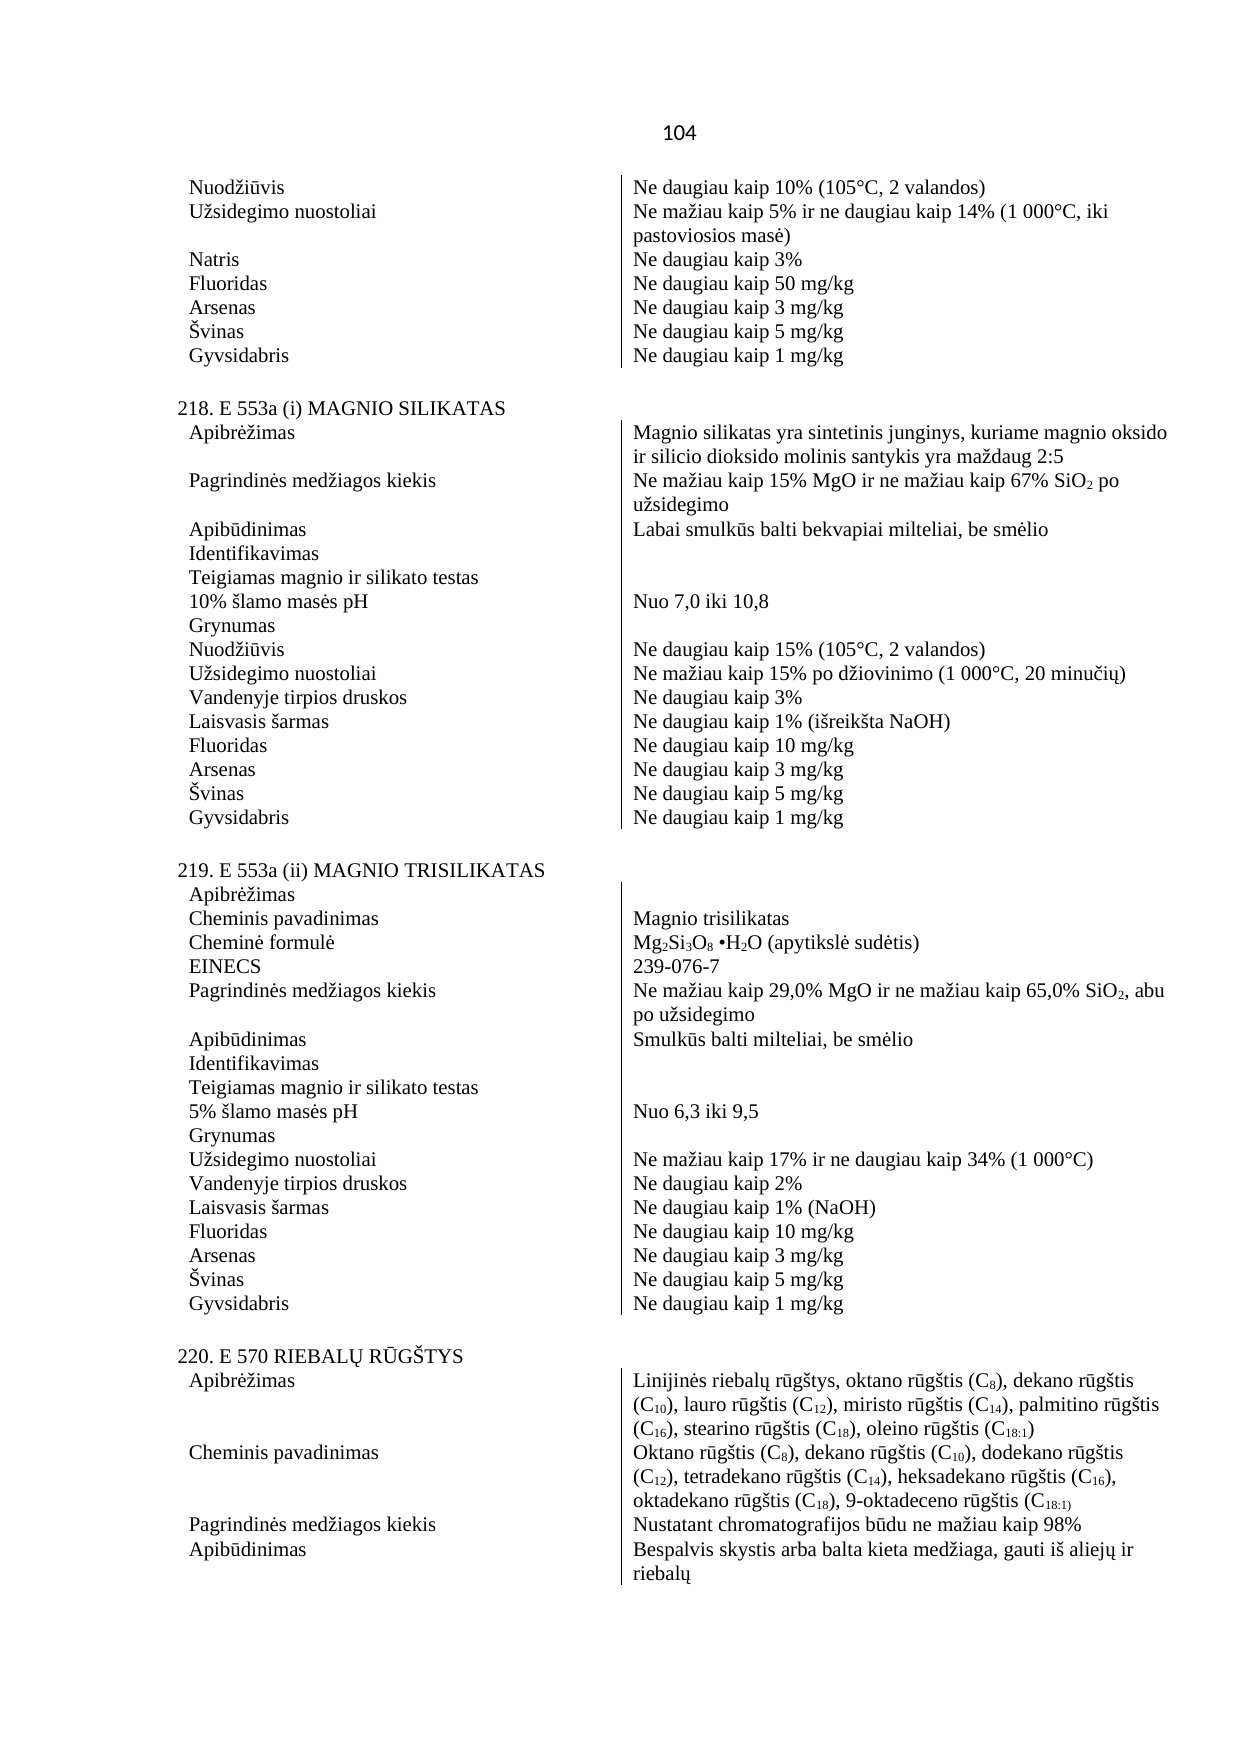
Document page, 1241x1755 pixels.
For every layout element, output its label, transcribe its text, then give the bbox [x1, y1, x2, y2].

table_cell Ne daugiau kaip 5 mg/kg [622, 1267, 1181, 1291]
table_cell Ne daugiau kaip 10 mg/kg [622, 733, 1181, 757]
table_cell Ne daugiau kaip 1 mg/kg [622, 1291, 1181, 1315]
table_cell 10% šlamo masės pH [177, 589, 621, 613]
table_cell Teigiamas magnio ir silikato testas [177, 1075, 621, 1099]
table_cell [622, 1123, 1181, 1147]
table_cell Vandenyje tirpios druskos [177, 685, 621, 709]
table_cell Bespalvis skystis arba balta kieta medžiaga, gauti iš aliejų ir riebalų [622, 1536, 1181, 1584]
table_cell 5% šlamo masės pH [177, 1099, 621, 1123]
table_cell Nustatant chromatografijos būdu ne mažiau kaip 98% [622, 1513, 1181, 1536]
table_cell Ne daugiau kaip 5 mg/kg [622, 781, 1181, 805]
table_cell Laisvasis šarmas [177, 1195, 621, 1219]
table_cell Grynumas [177, 613, 621, 637]
table_cell Pagrindinės medžiagos kiekis [177, 978, 621, 1026]
table_cell Labai smulkūs balti bekvapiai milteliai, be smėlio [622, 516, 1181, 541]
table_cell Užsidegimo nuostoliai [177, 661, 621, 685]
table_cell Ne daugiau kaip 3 mg/kg [622, 757, 1181, 781]
table_cell Apibūdinimas [177, 1536, 621, 1584]
table_cell Pagrindinės medžiagos kiekis [177, 468, 621, 516]
table_cell Smulkūs balti milteliai, be smėlio [622, 1026, 1181, 1051]
table_cell [622, 541, 1181, 564]
table_cell Gyvsidabris [177, 343, 621, 367]
table_cell Natris [177, 247, 621, 271]
table_cell Pagrindinės medžiagos kiekis [177, 1513, 621, 1536]
table_cell Ne mažiau kaip 5% ir ne daugiau kaip 14% (1 000°C, iki pastoviosios masė) [622, 199, 1181, 247]
table_cell Grynumas [177, 1123, 621, 1147]
table_cell [622, 1075, 1181, 1099]
table_cell Fluoridas [177, 733, 621, 757]
text 220. E 570 RIEBALŲ RŪGŠTYS [177, 1344, 1181, 1368]
table_cell EINECS [177, 954, 621, 978]
table_cell Laisvasis šarmas [177, 709, 621, 733]
table_cell Ne mažiau kaip 17% ir ne daugiau kaip 34% (1 000°C) [622, 1147, 1181, 1171]
table_cell Arsenas [177, 757, 621, 781]
table_cell Ne daugiau kaip 5 mg/kg [622, 319, 1181, 343]
table_cell Ne daugiau kaip 3 mg/kg [622, 295, 1181, 319]
table_header Linijinės riebalų rūgštys, oktano rūgštis (C8), dekano rūgštis (C10), lauro rūgštis (C12), miristo rūgštis (C14), palmitino rūgštis (C16), stearino rūgštis (C18), oleino rūgštis (C18:1) [622, 1368, 1181, 1440]
table_cell Švinas [177, 1267, 621, 1291]
table_header Apibrėžimas [177, 420, 621, 468]
table_cell Gyvsidabris [177, 805, 621, 829]
table_cell Ne daugiau kaip 3 mg/kg [622, 1243, 1181, 1267]
table_cell Nuodžiūvis [177, 637, 621, 661]
table_header Apibrėžimas [177, 882, 621, 906]
table_cell Fluoridas [177, 1219, 621, 1243]
table_header Magnio silikatas yra sintetinis junginys, kuriame magnio oksido ir silicio dioksido molinis santykis yra maždaug 2:5 [622, 420, 1181, 468]
table_cell Ne mažiau kaip 15% po džiovinimo (1 000°C, 20 minučių) [622, 661, 1181, 685]
table_cell Identifikavimas [177, 1051, 621, 1074]
table_cell Ne daugiau kaip 3% [622, 685, 1181, 709]
table_cell Gyvsidabris [177, 1291, 621, 1315]
table_cell Arsenas [177, 295, 621, 319]
table_cell Nuo 7,0 iki 10,8 [622, 589, 1181, 613]
table_cell Oktano rūgštis (C8), dekano rūgštis (C10), dodekano rūgštis (C12), tetradekano rūgštis (C14), heksadekano rūgštis (C16), oktadekano rūgštis (C18), 9-oktadeceno rūgštis (C18:1) [622, 1440, 1181, 1512]
table_cell [622, 613, 1181, 637]
table_cell Ne daugiau kaip 1 mg/kg [622, 343, 1181, 367]
table_cell Mg2Si3O8 •H2O (apytikslė sudėtis) [622, 930, 1181, 954]
table_cell [622, 1051, 1181, 1074]
table_cell Apibūdinimas [177, 1026, 621, 1051]
table_cell Vandenyje tirpios druskos [177, 1171, 621, 1195]
table_cell Ne mažiau kaip 29,0% MgO ir ne mažiau kaip 65,0% SiO2, abu po užsidegimo [622, 978, 1181, 1026]
table_cell Magnio trisilikatas [622, 906, 1181, 930]
table_cell Fluoridas [177, 271, 621, 295]
table_cell Švinas [177, 781, 621, 805]
table_cell Ne daugiau kaip 10 mg/kg [622, 1219, 1181, 1243]
table_cell Nuodžiūvis [177, 175, 621, 199]
table_cell Švinas [177, 319, 621, 343]
table_cell Cheminė formulė [177, 930, 621, 954]
text 219. E 553a (ii) MAGNIO TRISILIKATAS [177, 858, 1181, 882]
table_cell Ne daugiau kaip 1% (NaOH) [622, 1195, 1181, 1219]
table_cell Ne daugiau kaip 1 mg/kg [622, 805, 1181, 829]
table_cell Identifikavimas [177, 541, 621, 564]
table_cell Teigiamas magnio ir silikato testas [177, 565, 621, 589]
table_cell Ne daugiau kaip 15% (105°C, 2 valandos) [622, 637, 1181, 661]
table_cell 239-076-7 [622, 954, 1181, 978]
table_cell Apibūdinimas [177, 516, 621, 541]
table_cell Ne mažiau kaip 15% MgO ir ne mažiau kaip 67% SiO2 po užsidegimo [622, 468, 1181, 516]
table_cell Ne daugiau kaip 3% [622, 247, 1181, 271]
text 218. E 553a (i) MAGNIO SILIKATAS [177, 396, 1181, 420]
table_cell Ne daugiau kaip 1% (išreikšta NaOH) [622, 709, 1181, 733]
table_cell Ne daugiau kaip 10% (105°C, 2 valandos) [622, 175, 1181, 199]
table_cell Cheminis pavadinimas [177, 906, 621, 930]
table_header [622, 882, 1181, 906]
table_cell Nuo 6,3 iki 9,5 [622, 1099, 1181, 1123]
table_cell Ne daugiau kaip 2% [622, 1171, 1181, 1195]
table_cell Arsenas [177, 1243, 621, 1267]
table_cell Užsidegimo nuostoliai [177, 199, 621, 247]
table_header Apibrėžimas [177, 1368, 621, 1440]
table_cell Užsidegimo nuostoliai [177, 1147, 621, 1171]
table_cell [622, 565, 1181, 589]
table_cell Ne daugiau kaip 50 mg/kg [622, 271, 1181, 295]
table_cell Cheminis pavadinimas [177, 1440, 621, 1512]
